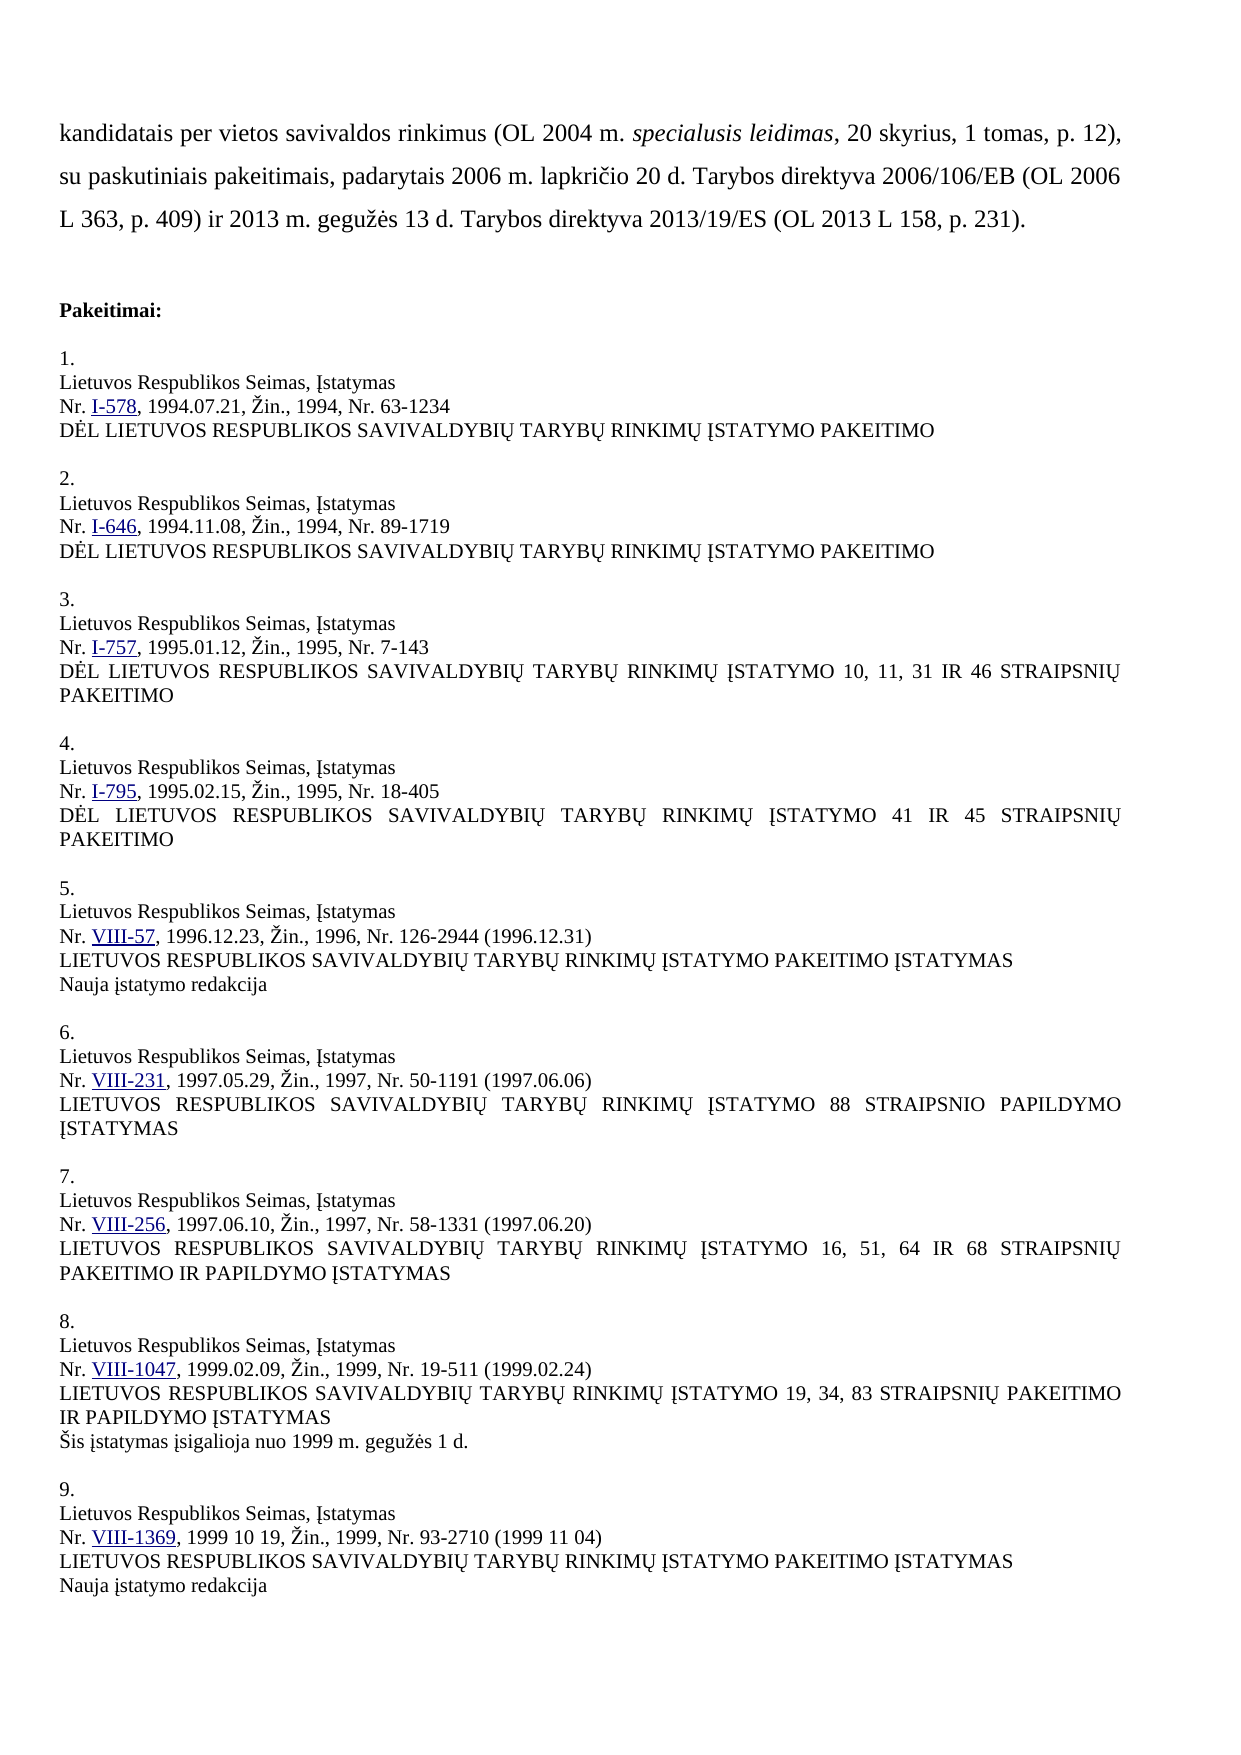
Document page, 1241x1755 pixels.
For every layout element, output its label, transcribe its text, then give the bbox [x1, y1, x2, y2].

text 9. [59, 1477, 1122, 1501]
text Nauja įstatymo redakcija [59, 1573, 1122, 1597]
text 7. [59, 1164, 1122, 1188]
text 8. [59, 1308, 1122, 1333]
text Šis įstatymas įsigalioja nuo 1999 m. gegužės 1 d. [59, 1429, 1122, 1453]
text 5. [59, 875, 1122, 899]
text 2. [59, 466, 1122, 490]
text Nauja įstatymo redakcija [59, 972, 1122, 996]
text Nr. VIII-57, 1996.12.23, Žin., 1996, Nr. 126-2944 (1996.12.31) [59, 923, 1122, 948]
text Lietuvos Respublikos Seimas, Įstatymas [59, 899, 1122, 923]
text kandidatais per vietos savivaldos rinkimus (OL 2004 m. specialusis leidimas, 20 skyrius, 1 tomas, p. 12), su paskutiniais pakeitimais, padarytais 2006 m. lapkričio 20 d. Tarybos direktyva 2006/106/EB (OL 2006 L 363, p. 409) ir 2013 m. gegužės 13 d. Tarybos direktyva 2013/19/ES (OL 2013 L 158, p. 231). [59, 118, 1122, 233]
text Lietuvos Respublikos Seimas, Įstatymas [59, 1044, 1122, 1068]
text Lietuvos Respublikos Seimas, Įstatymas [59, 490, 1122, 514]
text Nr. I-795, 1995.02.15, Žin., 1995, Nr. 18-405 [59, 779, 1122, 803]
text LIETUVOS RESPUBLIKOS SAVIVALDYBIŲ TARYBŲ RINKIMŲ ĮSTATYMO 88 STRAIPSNIO PAPILDYMO ĮSTATYMAS [59, 1092, 1122, 1140]
text DĖL LIETUVOS RESPUBLIKOS SAVIVALDYBIŲ TARYBŲ RINKIMŲ ĮSTATYMO PAKEITIMO [59, 418, 1122, 442]
text LIETUVOS RESPUBLIKOS SAVIVALDYBIŲ TARYBŲ RINKIMŲ ĮSTATYMO 19, 34, 83 STRAIPSNIŲ PAKEITIMO IR PAPILDYMO ĮSTATYMAS [59, 1381, 1122, 1429]
text Lietuvos Respublikos Seimas, Įstatymas [59, 1188, 1122, 1212]
text Nr. VIII-231, 1997.05.29, Žin., 1997, Nr. 50-1191 (1997.06.06) [59, 1068, 1122, 1092]
text Nr. VIII-1369, 1999 10 19, Žin., 1999, Nr. 93-2710 (1999 11 04) [59, 1525, 1122, 1549]
text DĖL LIETUVOS RESPUBLIKOS SAVIVALDYBIŲ TARYBŲ RINKIMŲ ĮSTATYMO 41 IR 45 STRAIPSNIŲ PAKEITIMO [59, 803, 1122, 851]
text DĖL LIETUVOS RESPUBLIKOS SAVIVALDYBIŲ TARYBŲ RINKIMŲ ĮSTATYMO 10, 11, 31 IR 46 STRAIPSNIŲ PAKEITIMO [59, 659, 1122, 707]
text Lietuvos Respublikos Seimas, Įstatymas [59, 755, 1122, 779]
text 1. [59, 346, 1122, 370]
text Lietuvos Respublikos Seimas, Įstatymas [59, 611, 1122, 635]
text Nr. I-646, 1994.11.08, Žin., 1994, Nr. 89-1719 [59, 514, 1122, 538]
text LIETUVOS RESPUBLIKOS SAVIVALDYBIŲ TARYBŲ RINKIMŲ ĮSTATYMO PAKEITIMO ĮSTATYMAS [59, 948, 1122, 972]
text 6. [59, 1020, 1122, 1044]
text Lietuvos Respublikos Seimas, Įstatymas [59, 1333, 1122, 1357]
text Lietuvos Respublikos Seimas, Įstatymas [59, 370, 1122, 394]
text 4. [59, 731, 1122, 755]
text Nr. I-578, 1994.07.21, Žin., 1994, Nr. 63-1234 [59, 394, 1122, 418]
text Pakeitimai: [59, 298, 1122, 322]
text Nr. VIII-1047, 1999.02.09, Žin., 1999, Nr. 19-511 (1999.02.24) [59, 1357, 1122, 1381]
text Nr. VIII-256, 1997.06.10, Žin., 1997, Nr. 58-1331 (1997.06.20) [59, 1212, 1122, 1236]
text LIETUVOS RESPUBLIKOS SAVIVALDYBIŲ TARYBŲ RINKIMŲ ĮSTATYMO 16, 51, 64 IR 68 STRAIPSNIŲ PAKEITIMO IR PAPILDYMO ĮSTATYMAS [59, 1236, 1122, 1284]
text DĖL LIETUVOS RESPUBLIKOS SAVIVALDYBIŲ TARYBŲ RINKIMŲ ĮSTATYMO PAKEITIMO [59, 538, 1122, 563]
text Lietuvos Respublikos Seimas, Įstatymas [59, 1501, 1122, 1525]
text Nr. I-757, 1995.01.12, Žin., 1995, Nr. 7-143 [59, 635, 1122, 659]
text 3. [59, 587, 1122, 611]
text LIETUVOS RESPUBLIKOS SAVIVALDYBIŲ TARYBŲ RINKIMŲ ĮSTATYMO PAKEITIMO ĮSTATYMAS [59, 1549, 1122, 1573]
